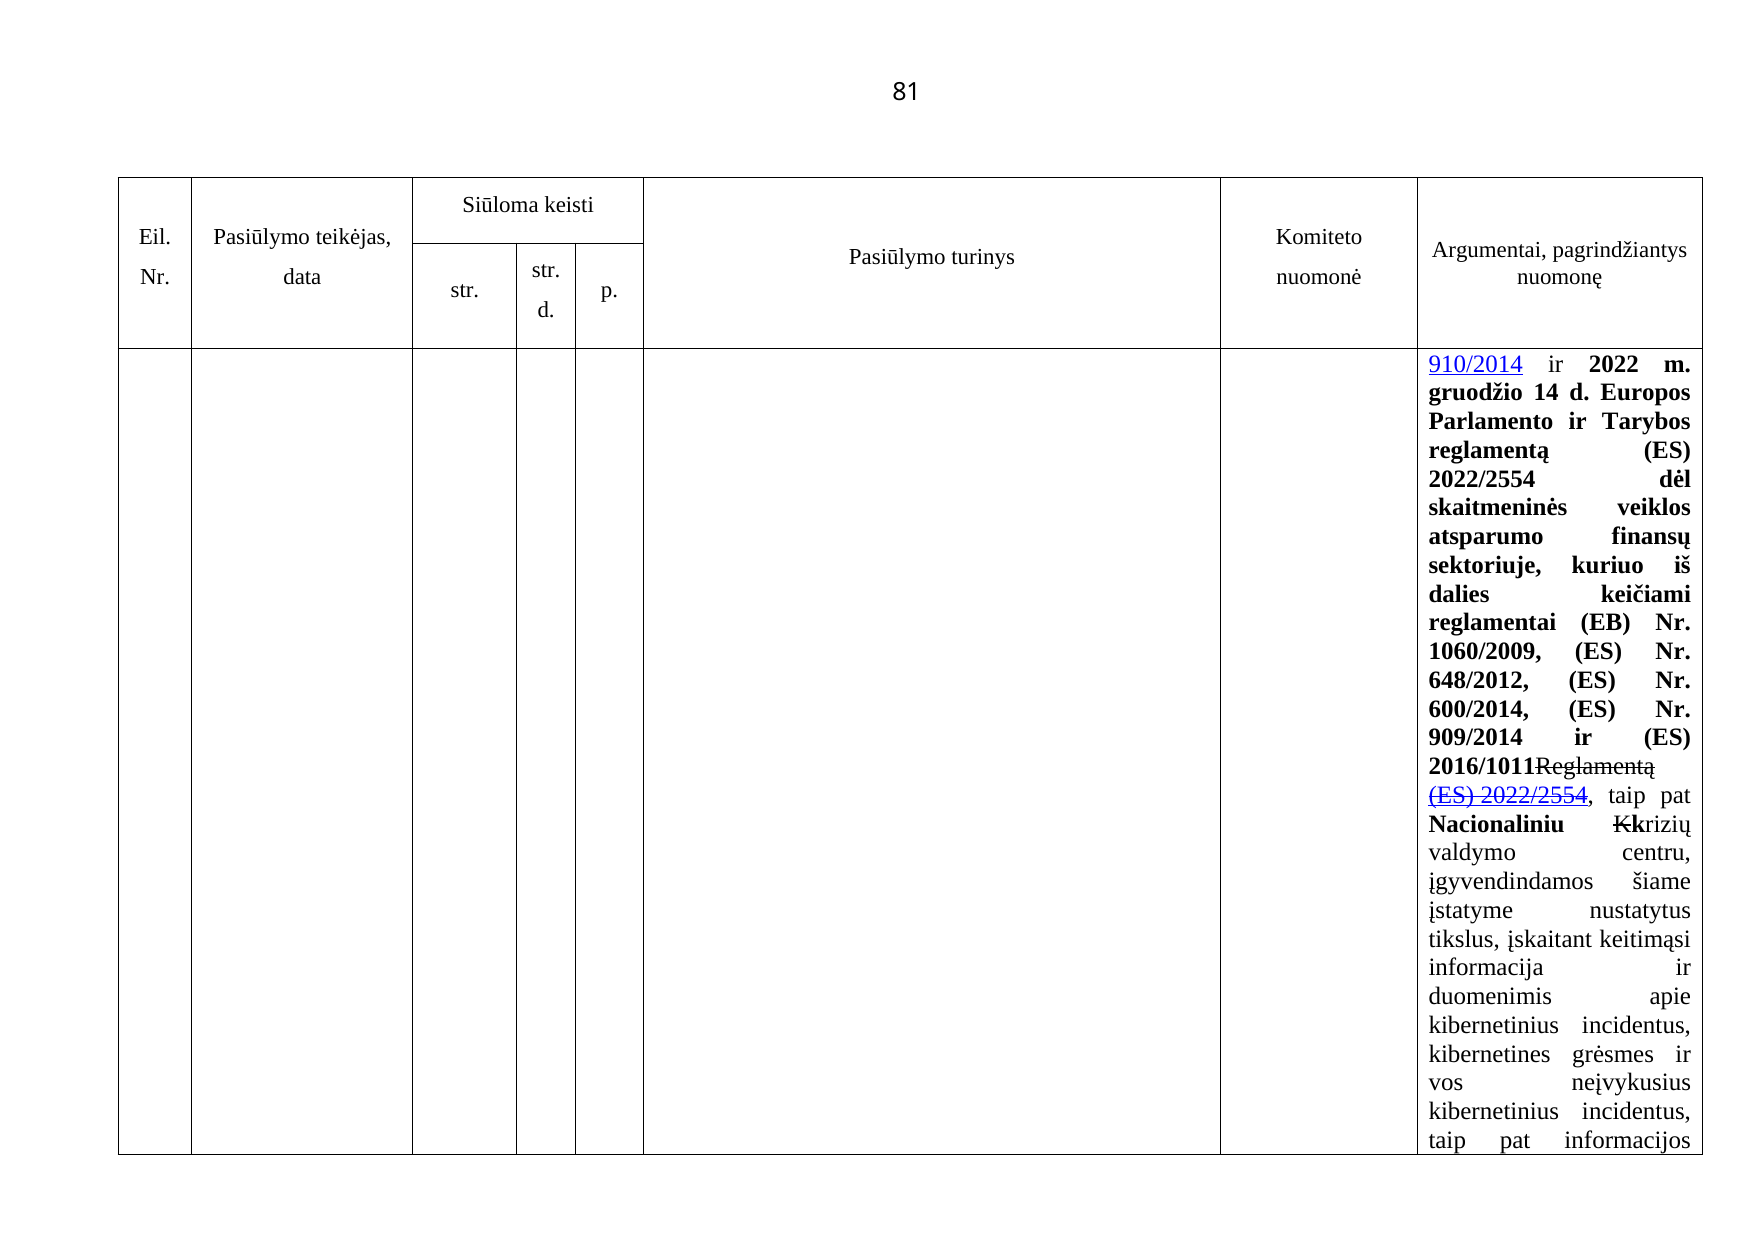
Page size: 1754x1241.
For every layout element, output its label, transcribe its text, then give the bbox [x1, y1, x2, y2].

table_header Komiteto nuomonė [1221, 178, 1417, 348]
table_header Argumentai, pagrindžiantys nuomonę [1418, 178, 1702, 348]
table_header Pasiūlymo teikėjas, data [192, 178, 412, 348]
table_cell [644, 349, 1220, 1154]
table_header Siūloma keisti [413, 178, 643, 243]
table_cell [1221, 349, 1417, 1154]
table_cell 910/2014 ir 2022 m. gruodžio 14 d. Europos Parlamento ir Tarybos reglamentą (ES) 2022/2554 dėl skaitmeninės veiklos atsparumo finansų sektoriuje, kuriuo iš dalies keičiami reglamentai (EB) Nr. 1060/2009, (ES) Nr. 648/2012, (ES) Nr. 600/2014, (ES) Nr. 909/2014 ir (ES) 2016/1011Reglamentą (ES) 2022/2554, taip pat Nacionaliniu Kkrizių valdymo centru, įgyvendindamos šiame įstatyme nustatytus tikslus, įskaitant keitimąsi informacija ir duomenimis apie kibernetinius incidentus, kibernetines grėsmes ir vos neįvykusius kibernetinius incidentus, taip pat informacijos [1418, 349, 1702, 1154]
table_cell [517, 349, 575, 1154]
table_cell [576, 349, 643, 1154]
table_cell [119, 349, 191, 1154]
table_header Pasiūlymo turinys [644, 178, 1220, 348]
table_cell str. d. [517, 244, 575, 348]
table_cell [413, 349, 516, 1154]
table_cell str. [413, 244, 516, 348]
table_cell [192, 349, 412, 1154]
table_header Eil. Nr. [119, 178, 191, 348]
table_cell p. [576, 244, 643, 348]
